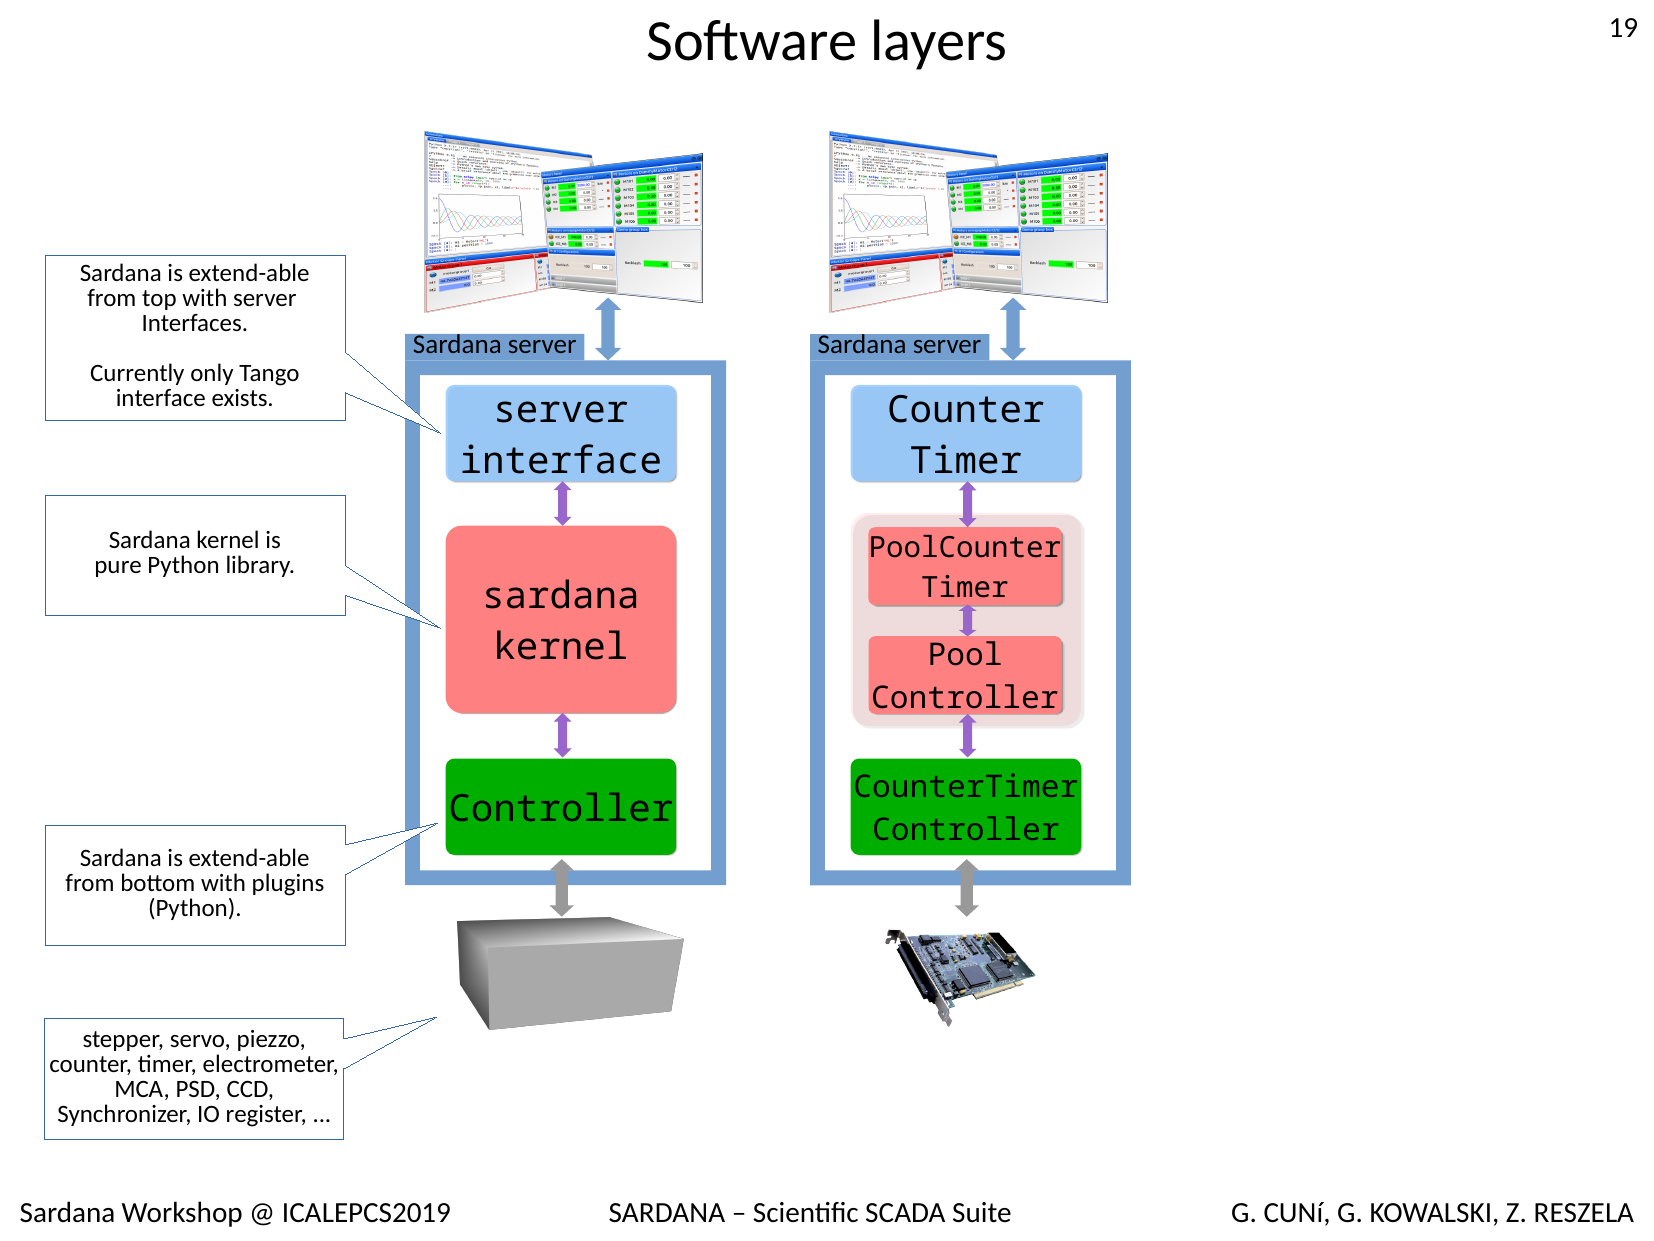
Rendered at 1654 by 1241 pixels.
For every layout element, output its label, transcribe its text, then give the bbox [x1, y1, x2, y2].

text_box CounterTimer Controller [850, 758, 1082, 855]
text_box sardana kernel [445, 525, 677, 713]
text_box Controller [445, 758, 677, 855]
text_box [553, 481, 572, 526]
picture [885, 929, 1036, 1028]
text_box [553, 712, 572, 758]
text_box Sardana is extend-able from top with server Interfaces. Currently only Tango interface exists. [45, 255, 441, 434]
text_box stepper, servo, piezzo, counter, timer, electrometer, MCA, PSD, CCD, Synchronizer, IO register, ... [44, 1017, 437, 1140]
text_box PoolCounter Timer [868, 527, 1062, 606]
picture [811, 131, 1108, 314]
picture [406, 131, 703, 314]
text_box [405, 419, 420, 613]
text_box Sardana kernel is pure Python library. [45, 495, 441, 629]
text_box [405, 297, 727, 917]
text_box server interface [445, 384, 677, 482]
text_box Sardana server [405, 333, 585, 361]
title Software layers [82, 2, 1571, 91]
text_box Counter Timer [850, 384, 1082, 482]
text_box Pool Controller [868, 636, 1062, 714]
text_box [810, 297, 1131, 917]
text_box Sardana server [810, 334, 990, 361]
text_box [405, 617, 420, 830]
text_box Sardana is extend-able from bottom with plugins (Python). [45, 823, 438, 946]
